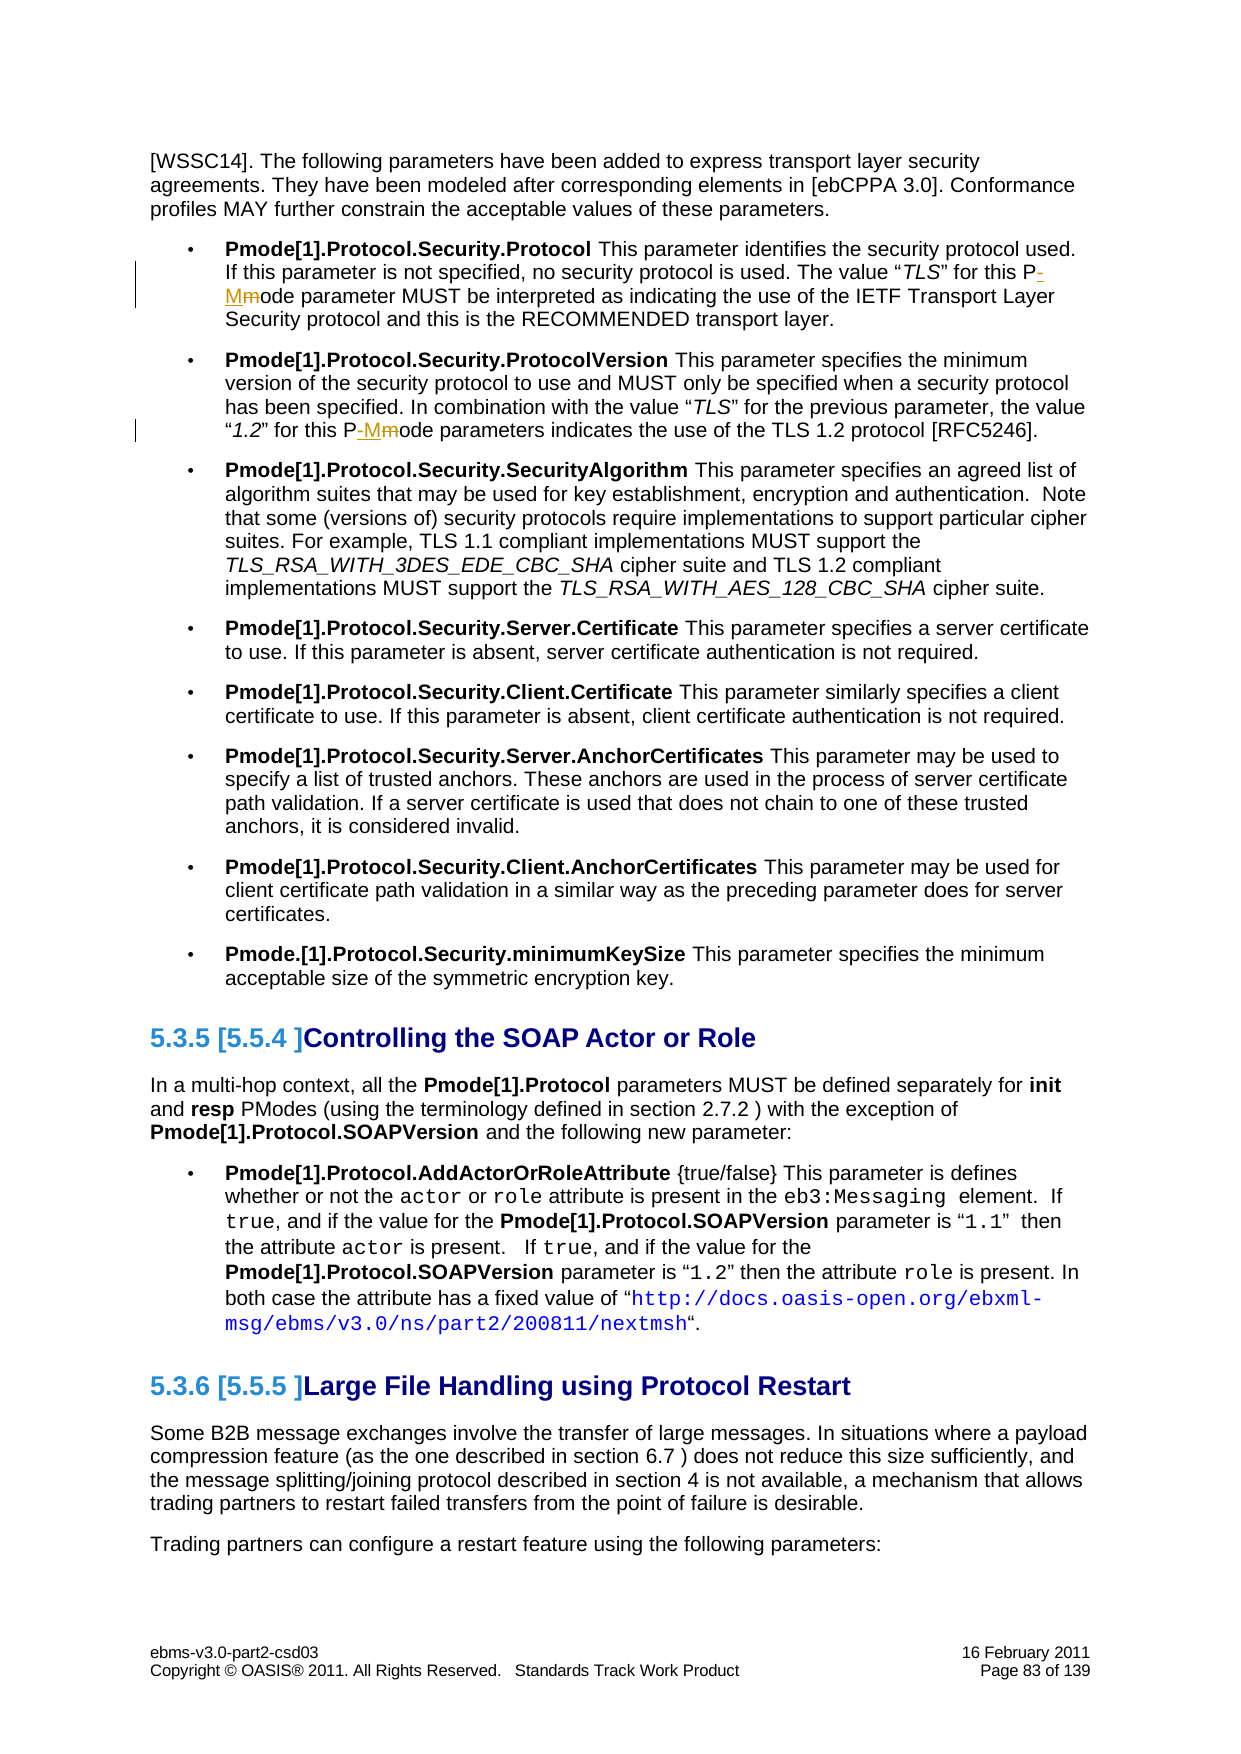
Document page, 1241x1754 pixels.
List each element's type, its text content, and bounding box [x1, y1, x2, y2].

list Pmode.[1].Protocol.Security.minimumKeySize This parameter specifies the minimum acceptable size of the symmetric encryption key. [187, 942, 1090, 989]
list Pmode[1].Protocol.Security.Server.Certificate This parameter specifies a server certificate to use. If this parameter is absent, server certificate authentication is not required. [187, 617, 1090, 664]
list Pmode[1].Protocol.Security.Client.Certificate This parameter similarly specifies a client certificate to use. If this parameter is absent, client certificate authentication is not required. [187, 681, 1090, 728]
list Pmode[1].Protocol.AddActorOrRoleAttribute {true/false} This parameter is defines whether or not the actor or role attribute is present in the eb3:Messaging element. If true, and if the value for the Pmode[1].Protocol.SOAPVersion parameter is “1.1” then the attribute actor is present. If true, and if the value for the Pmode[1].Protocol.SOAPVersion parameter is “1.2” then the attribute role is present. In both case the attribute has a fixed value of “http://docs.oasis-open.org/ebxml-msg/ebms/v3.0/ns/part2/200811/nextmsh“. [187, 1161, 1090, 1337]
text In a multi-hop context, all the Pmode[1].Protocol parameters MUST be defined separately for init and resp PModes (using the terminology defined in section 2.7.2 ) with the exception of Pmode[1].Protocol.SOAPVersion and the following new parameter: [150, 1074, 1090, 1144]
list Pmode[1].Protocol.Security.ProtocolVersion This parameter specifies the minimum version of the security protocol to use and MUST only be specified when a security protocol has been specified. In combination with the value “TLS” for the previous parameter, the value “1.2” for this P-Mode parameters indicates the use of the TLS 1.2 protocol [RFC5246]. [187, 348, 1090, 442]
list Pmode[1].Protocol.Security.Server.AnchorCertificates This parameter may be used to specify a list of trusted anchors. These anchors are used in the process of server certificate path validation. If a server certificate is used that does not chain to one of these trusted anchors, it is considered invalid. [187, 744, 1090, 838]
text Some B2B message exchanges involve the transfer of large messages. In situations where a payload compression feature (as the one described in section 6.7 ) does not reduce this size sufficiently, and the message splitting/joining protocol described in section 4 is not available, a mechanism that allows trading partners to restart failed transfers from the point of failure is desirable. [150, 1421, 1090, 1515]
subtitle Large File Handling using Protocol Restart [150, 1370, 1090, 1400]
list Pmode[1].Protocol.Security.SecurityAlgorithm This parameter specifies an agreed list of algorithm suites that may be used for key establishment, encryption and authentication. Note that some (versions of) security protocols require implementations to support particular cipher suites. For example, TLS 1.1 compliant implementations MUST support the TLS_RSA_WITH_3DES_EDE_CBC_SHA cipher suite and TLS 1.2 compliant implementations MUST support the TLS_RSA_WITH_AES_128_CBC_SHA cipher suite. [187, 459, 1090, 600]
text Trading partners can configure a restart feature using the following parameters: [150, 1532, 1090, 1556]
list Pmode[1].Protocol.Security.Client.AnchorCertificates This parameter may be used for client certificate path validation in a similar way as the preceding parameter does for server certificates. [187, 855, 1090, 926]
text [WSSC14]. The following parameters have been added to express transport layer security agreements. They have been modeled after corresponding elements in [ebCPPA 3.0]. Conformance profiles MAY further constrain the acceptable values of these parameters. [150, 150, 1090, 221]
list Pmode[1].Protocol.Security.Protocol This parameter identifies the security protocol used. If this parameter is not specified, no security protocol is used. The value “TLS” for this P-Mode parameter MUST be interpreted as indicating the use of the IETF Transport Layer Security protocol and this is the RECOMMENDED transport layer. [187, 237, 1090, 331]
subtitle Controlling the SOAP Actor or Role [150, 1023, 1090, 1053]
